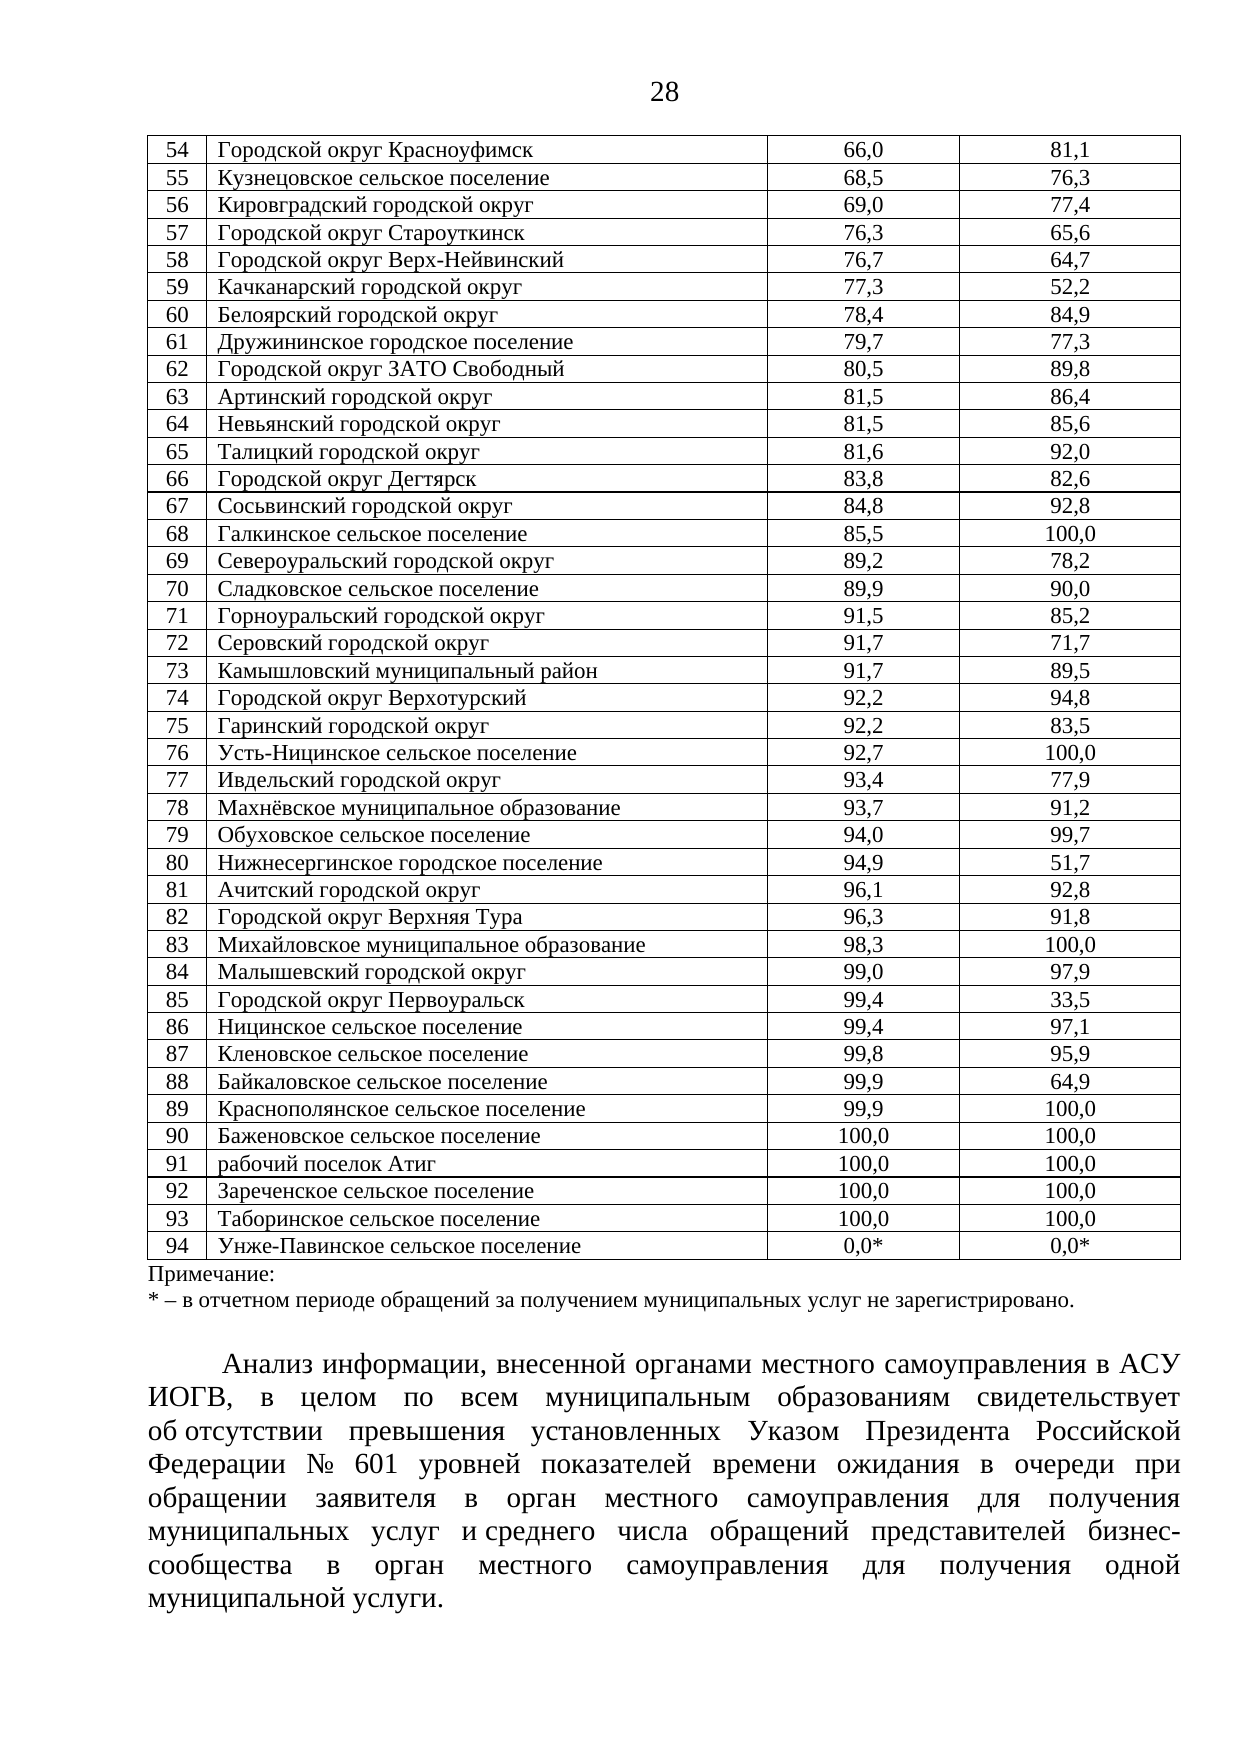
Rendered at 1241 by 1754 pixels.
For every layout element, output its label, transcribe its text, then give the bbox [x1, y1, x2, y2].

table_cell 92,8 [960, 493, 1180, 519]
table_cell Камышловский муниципальный район [207, 657, 767, 683]
table_cell Городской округ Верхняя Тура [207, 904, 767, 930]
table_cell 100,0 [768, 1150, 959, 1176]
table_cell Гаринский городской округ [207, 712, 767, 738]
table_cell 78,2 [960, 547, 1180, 574]
table_cell 60 [148, 301, 206, 327]
table_cell рабочий поселок Атиг [207, 1150, 767, 1176]
table_cell Усть-Ницинское сельское поселение [207, 739, 767, 765]
table_cell Обуховское сельское поселение [207, 821, 767, 848]
table_cell 84,9 [960, 301, 1180, 327]
table_cell 98,3 [768, 931, 959, 957]
table_cell Краснополянское сельское поселение [207, 1095, 767, 1122]
table_cell 90,0 [960, 575, 1180, 601]
table_cell 68,5 [768, 164, 959, 190]
table_cell 0,0* [960, 1232, 1180, 1258]
table_cell 86,4 [960, 383, 1180, 409]
table_cell Невьянский городской округ [207, 410, 767, 437]
table_cell 84 [148, 958, 206, 984]
table_cell Кленовское сельское поселение [207, 1040, 767, 1067]
table_cell 87 [148, 1040, 206, 1067]
table_cell Михайловское муниципальное образование [207, 931, 767, 957]
table_cell 69,0 [768, 191, 959, 217]
table_cell 77,4 [960, 191, 1180, 217]
table_cell 81 [148, 876, 206, 902]
table_cell 97,1 [960, 1013, 1180, 1039]
table_cell 85,6 [960, 410, 1180, 437]
table_cell 100,0 [960, 1178, 1180, 1204]
table_cell 99,9 [768, 1068, 959, 1094]
table_cell 91,7 [768, 630, 959, 656]
table_cell Сосьвинский городской округ [207, 493, 767, 519]
table_cell 100,0 [960, 1095, 1180, 1122]
table_cell 100,0 [960, 1150, 1180, 1176]
table_cell 92,0 [960, 438, 1180, 464]
table_cell 55 [148, 164, 206, 190]
text Примечание: [148, 1260, 1181, 1286]
table_cell 91 [148, 1150, 206, 1176]
table_cell 99,4 [768, 986, 959, 1012]
table_cell 99,9 [768, 1095, 959, 1122]
table_cell Городской округ ЗАТО Свободный [207, 356, 767, 382]
table_cell 91,8 [960, 904, 1180, 930]
table_cell Зареченское сельское поселение [207, 1178, 767, 1204]
table_cell 66 [148, 465, 206, 491]
table_cell 52,2 [960, 273, 1180, 300]
table_cell 79,7 [768, 328, 959, 354]
table_cell 94,9 [768, 849, 959, 875]
table_cell Талицкий городской округ [207, 438, 767, 464]
table_cell 54 [148, 136, 206, 163]
table_cell 100,0 [768, 1178, 959, 1204]
table_cell 82,6 [960, 465, 1180, 491]
table_cell 70 [148, 575, 206, 601]
table_cell 93,7 [768, 794, 959, 820]
table_cell 94 [148, 1232, 206, 1258]
table_cell 65 [148, 438, 206, 464]
table_cell 56 [148, 191, 206, 217]
table_cell 75 [148, 712, 206, 738]
table_cell Серовский городской округ [207, 630, 767, 656]
table_cell 59 [148, 273, 206, 300]
table_cell 61 [148, 328, 206, 354]
table_cell 83,5 [960, 712, 1180, 738]
table_cell 100,0 [768, 1205, 959, 1231]
table_cell Ницинское сельское поселение [207, 1013, 767, 1039]
table_cell 76,3 [960, 164, 1180, 190]
text Анализ информации, внесенной органами местного самоуправления в АСУ ИОГВ, в целом по всем муниципальным образованиям свидетельствует об отсутствии превышения установленных Указом Президента Российской Федерации № 601 уровней показателей времени ожидания в очереди при обращении заявителя в орган местного самоуправления для получения муниципальных услуг и среднего числа обращений представителей бизнес-сообщества в орган местного самоуправления для получения одной муниципальной услуги. [148, 1346, 1181, 1614]
table_cell Кировградский городской округ [207, 191, 767, 217]
table_cell 93,4 [768, 766, 959, 793]
table_cell 91,2 [960, 794, 1180, 820]
table_cell 100,0 [960, 931, 1180, 957]
table_cell Городской округ Красноуфимск [207, 136, 767, 163]
table_cell 89,8 [960, 356, 1180, 382]
table_cell Байкаловское сельское поселение [207, 1068, 767, 1094]
table_cell 82 [148, 904, 206, 930]
table_cell 95,9 [960, 1040, 1180, 1067]
table_cell 79 [148, 821, 206, 848]
table_cell 76,7 [768, 246, 959, 272]
table_cell 90 [148, 1123, 206, 1149]
table_cell 94,0 [768, 821, 959, 848]
table_cell 84,8 [768, 493, 959, 519]
table_cell 71,7 [960, 630, 1180, 656]
table_cell 69 [148, 547, 206, 574]
table_cell 91,5 [768, 602, 959, 628]
table_cell Дружининское городское поселение [207, 328, 767, 354]
table_cell Горноуральский городской округ [207, 602, 767, 628]
table_cell 78 [148, 794, 206, 820]
table_cell Галкинское сельское поселение [207, 520, 767, 546]
table_cell 100,0 [768, 1123, 959, 1149]
table_cell 81,5 [768, 410, 959, 437]
table_cell Унже-Павинское сельское поселение [207, 1232, 767, 1258]
table_cell 68 [148, 520, 206, 546]
table_cell 64,7 [960, 246, 1180, 272]
table_cell 80,5 [768, 356, 959, 382]
table_cell Малышевский городской округ [207, 958, 767, 984]
table_cell Городской округ Староуткинск [207, 219, 767, 245]
table_cell 92,7 [768, 739, 959, 765]
table_cell 99,4 [768, 1013, 959, 1039]
table_cell 67 [148, 493, 206, 519]
table_cell 0,0* [768, 1232, 959, 1258]
table_cell 94,8 [960, 684, 1180, 711]
table_cell 76 [148, 739, 206, 765]
table_cell 85,5 [768, 520, 959, 546]
table_cell 83,8 [768, 465, 959, 491]
table_cell 77,3 [960, 328, 1180, 354]
table_cell Городской округ Верх-Нейвинский [207, 246, 767, 272]
table_cell Белоярский городской округ [207, 301, 767, 327]
table_cell 78,4 [768, 301, 959, 327]
table_cell 33,5 [960, 986, 1180, 1012]
table_cell 51,7 [960, 849, 1180, 875]
table_cell 100,0 [960, 1205, 1180, 1231]
table_cell 100,0 [960, 520, 1180, 546]
table_cell 96,3 [768, 904, 959, 930]
table_cell 76,3 [768, 219, 959, 245]
table_cell Ачитский городской округ [207, 876, 767, 902]
table_cell 80 [148, 849, 206, 875]
table_cell 81,1 [960, 136, 1180, 163]
table_cell 64,9 [960, 1068, 1180, 1094]
table_cell 92,8 [960, 876, 1180, 902]
table_cell Сладковское сельское поселение [207, 575, 767, 601]
table_cell 74 [148, 684, 206, 711]
table_cell 92,2 [768, 712, 959, 738]
table_cell 85 [148, 986, 206, 1012]
table_cell Городской округ Дегтярск [207, 465, 767, 491]
table_cell 89,2 [768, 547, 959, 574]
table_cell Городской округ Верхотурский [207, 684, 767, 711]
table_cell 88 [148, 1068, 206, 1094]
table_cell 100,0 [960, 1123, 1180, 1149]
table_cell Нижнесергинское городское поселение [207, 849, 767, 875]
table_cell Баженовское сельское поселение [207, 1123, 767, 1149]
table_cell 85,2 [960, 602, 1180, 628]
table_cell Таборинское сельское поселение [207, 1205, 767, 1231]
table_cell 97,9 [960, 958, 1180, 984]
table_cell 89,5 [960, 657, 1180, 683]
table_cell 81,6 [768, 438, 959, 464]
table_cell 62 [148, 356, 206, 382]
table_cell Артинский городской округ [207, 383, 767, 409]
table_cell 57 [148, 219, 206, 245]
table_cell 65,6 [960, 219, 1180, 245]
table_cell 64 [148, 410, 206, 437]
table_cell Городской округ Первоуральск [207, 986, 767, 1012]
table_cell 99,0 [768, 958, 959, 984]
table_cell 93 [148, 1205, 206, 1231]
table_cell 89,9 [768, 575, 959, 601]
table_cell 77 [148, 766, 206, 793]
table_cell 71 [148, 602, 206, 628]
table_cell 58 [148, 246, 206, 272]
table_cell Качканарский городской округ [207, 273, 767, 300]
table_cell 83 [148, 931, 206, 957]
table_cell 77,9 [960, 766, 1180, 793]
table_cell Ивдельский городской округ [207, 766, 767, 793]
table_cell 73 [148, 657, 206, 683]
table_cell Кузнецовское сельское поселение [207, 164, 767, 190]
table_cell 86 [148, 1013, 206, 1039]
table_cell 96,1 [768, 876, 959, 902]
table_cell 99,7 [960, 821, 1180, 848]
table_cell 81,5 [768, 383, 959, 409]
table_cell 92,2 [768, 684, 959, 711]
table_cell 92 [148, 1178, 206, 1204]
table_cell Махнёвское муниципальное образование [207, 794, 767, 820]
table_cell 63 [148, 383, 206, 409]
table_cell 72 [148, 630, 206, 656]
table_cell 91,7 [768, 657, 959, 683]
table_cell Североуральский городской округ [207, 547, 767, 574]
table_cell 100,0 [960, 739, 1180, 765]
table_cell 99,8 [768, 1040, 959, 1067]
table_cell 66,0 [768, 136, 959, 163]
table_cell 77,3 [768, 273, 959, 300]
text * – в отчетном периоде обращений за получением муниципальных услуг не зарегистрировано. [148, 1286, 1181, 1312]
table_cell 89 [148, 1095, 206, 1122]
